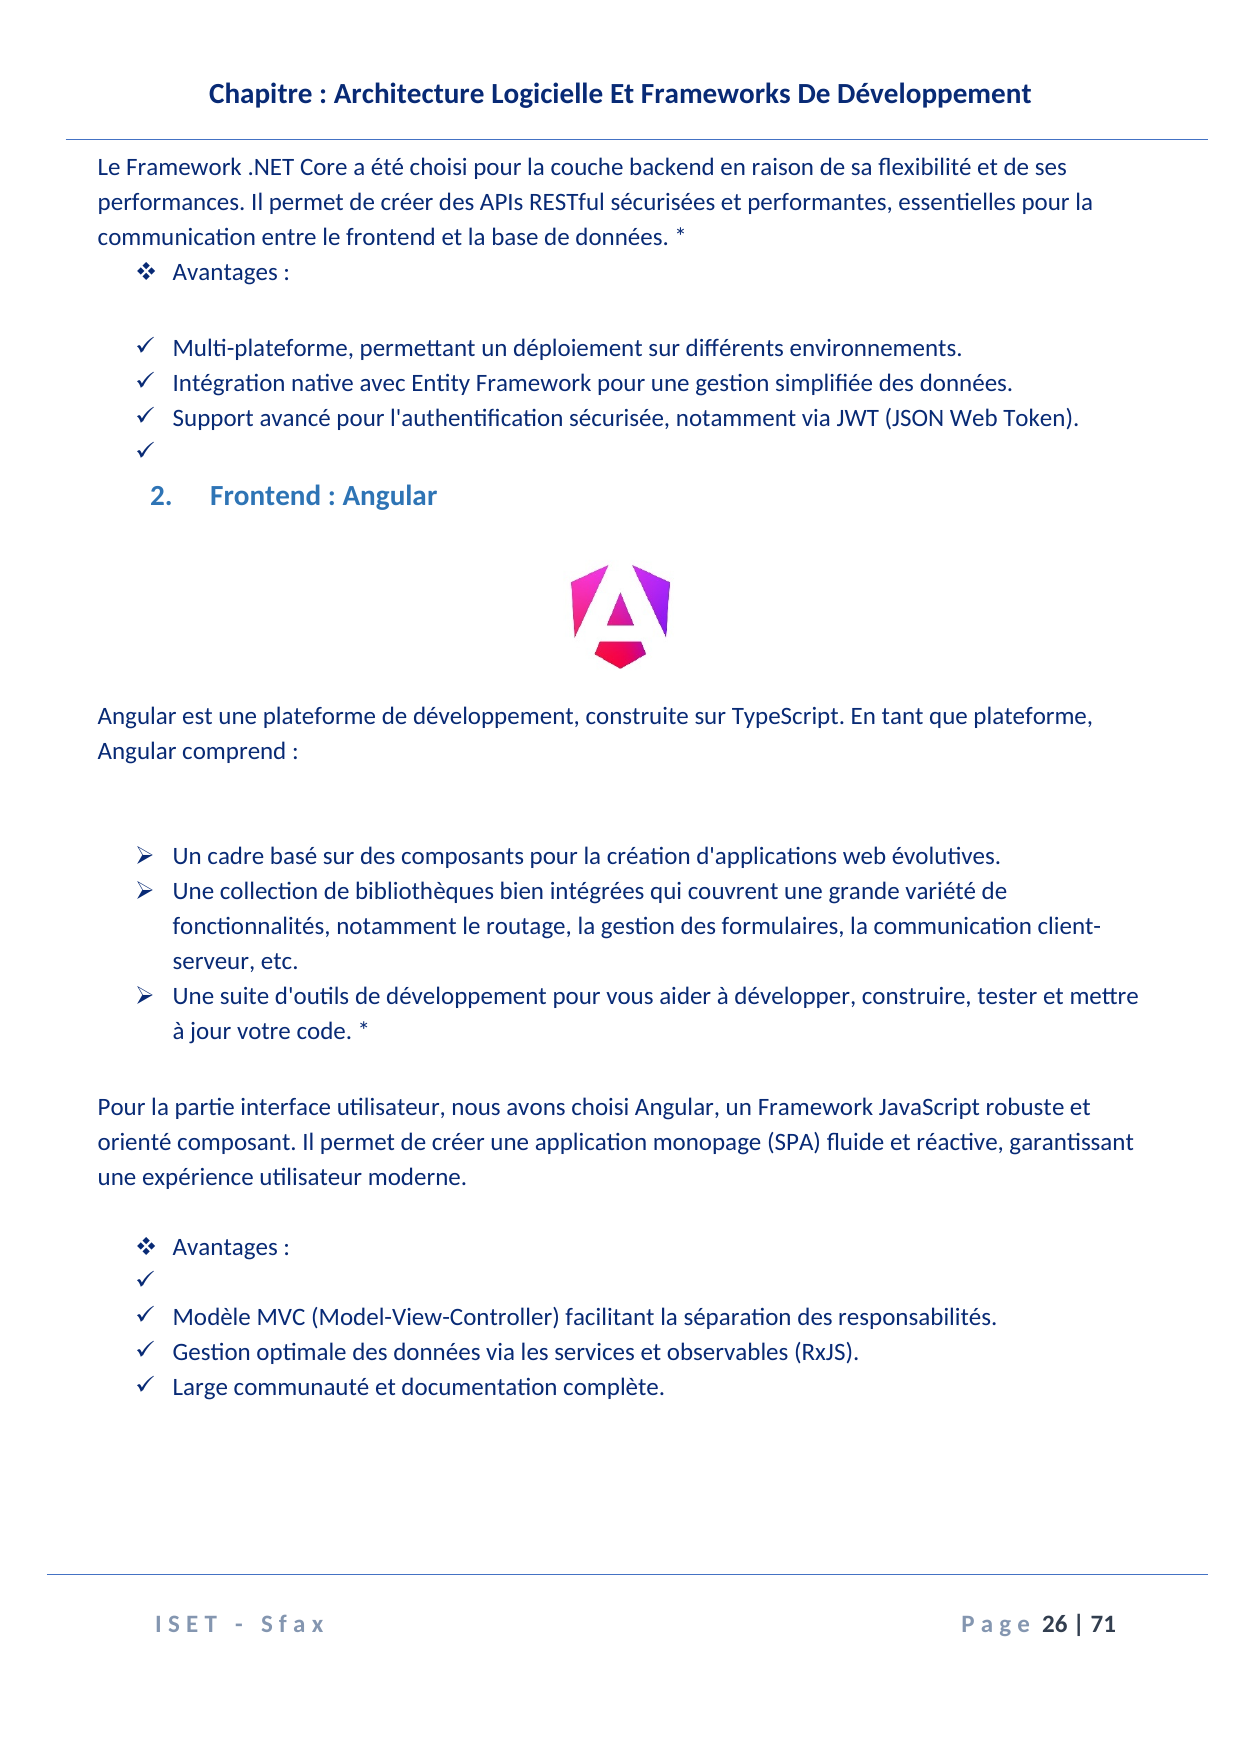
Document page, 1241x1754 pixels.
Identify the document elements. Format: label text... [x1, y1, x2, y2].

list Multi-plateforme, permettant un déploiement sur différents environnements. [135, 332, 1143, 363]
list Avantages : [135, 1231, 1143, 1261]
list Une suite d'outils de développement pour vous aider à développer, construire, tester et mettre à jour votre code. * [135, 980, 1143, 1046]
list Intégration native avec Entity Framework pour une gestion simplifiée des données. [135, 367, 1143, 398]
list Une collection de bibliothèques bien intégrées qui couvrent une grande variété de fonctionnalités, notamment le routage, la gestion des formulaires, la communication client-serveur, etc. [135, 875, 1143, 976]
list Modèle MVC (Model-View-Controller) facilitant la séparation des responsabilités. [135, 1301, 1143, 1331]
text Pour la partie interface utilisateur, nous avons choisi Angular, un Framework JavaScript robuste et orienté composant. Il permet de créer une application monopage (SPA) fluide et réactive, garantissant une expérience utilisateur moderne. [97, 1091, 1143, 1191]
subtitle Frontend : Angular [172, 477, 1143, 512]
list Support avancé pour l'authentification sécurisée, notamment via JWT (JSON Web Token). [135, 402, 1143, 433]
text Le Framework .NET Core a été choisi pour la couche backend en raison de sa flexibilité et de ses performances. Il permet de créer des APIs RESTful sécurisées et performantes, essentielles pour la communication entre le frontend et la base de données. * [97, 152, 1143, 252]
list Un cadre basé sur des composants pour la création d'applications web évolutives. [135, 840, 1143, 871]
list Large communauté et documentation complète. [135, 1371, 1143, 1401]
text Angular est une plateforme de développement, construite sur TypeScript. En tant que plateforme, Angular comprend : [97, 700, 1143, 766]
list Avantages : [135, 257, 1143, 287]
list Gestion optimale des données via les services et observables (RxJS). [135, 1336, 1143, 1366]
